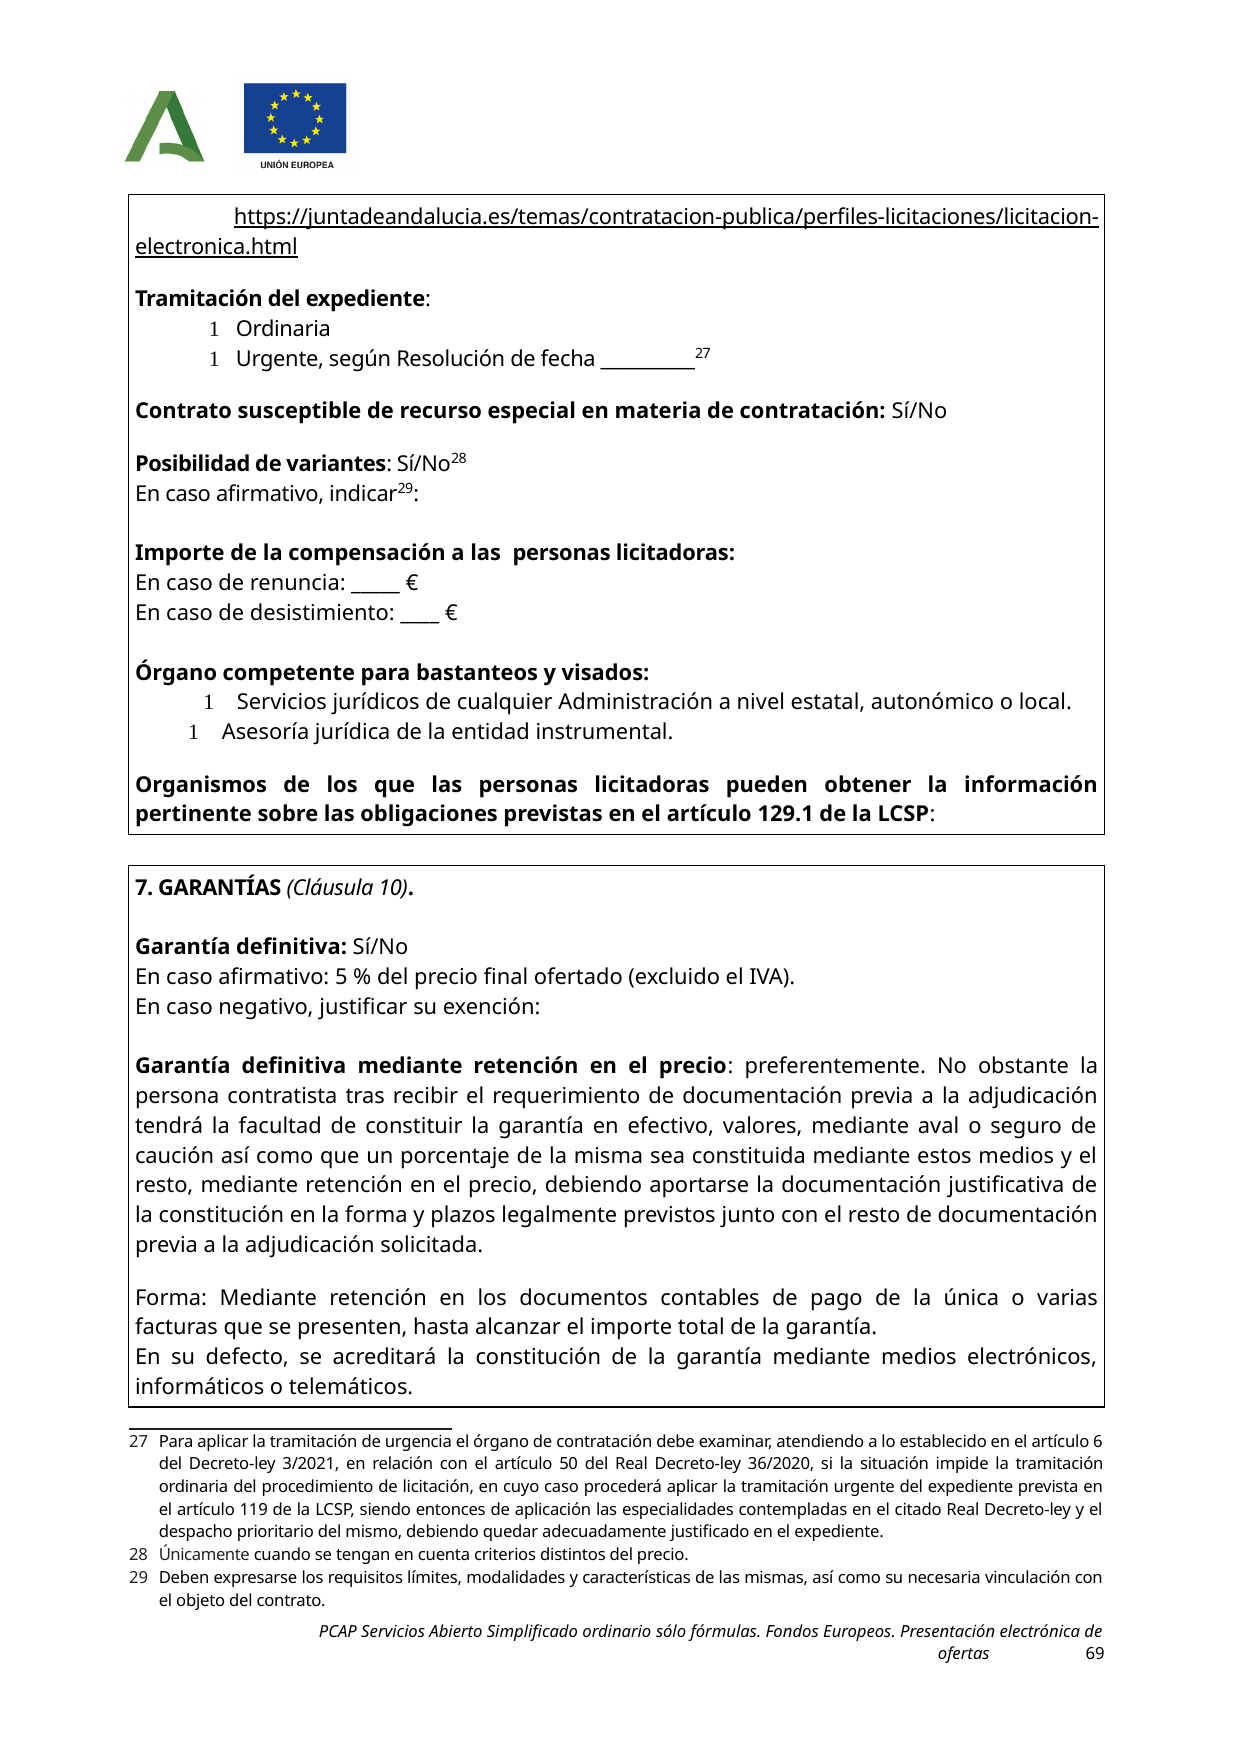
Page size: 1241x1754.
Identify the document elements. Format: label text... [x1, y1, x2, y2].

table_header https://juntadeandalucia.es/temas/contratacion-publica/perfiles-licitaciones/licitacion-electronica.html Tramitación del expediente:  Ordinaria  Urgente, según Resolución de fecha __________ Contrato susceptible de recurso especial en materia de contratación: Sí/No Posibilidad de variantes: Sí/No En caso afirmativo, indicar: Importe de la compensación a las personas licitadoras: En caso de renuncia: _____ € En caso de desistimiento: ____ € Órgano competente para bastanteos y visados:  Servicios jurídicos de cualquier Administración a nivel estatal, autonómico o local.  Asesoría jurídica de la entidad instrumental. Organismos de los que las personas licitadoras pueden obtener la información pertinente sobre las obligaciones previstas en el artículo 129.1 de la LCSP: [129, 195, 1104, 834]
picture [120, 86, 209, 166]
picture [232, 78, 358, 176]
table_header 7. GARANTÍAS (Cláusula 10). Garantía definitiva: Sí/No En caso afirmativo: 5 % del precio final ofertado (excluido el IVA). En caso negativo, justificar su exención: Garantía definitiva mediante retención en el precio: preferentemente. No obstante la persona contratista tras recibir el requerimiento de documentación previa a la adjudicación tendrá la facultad de constituir la garantía en efectivo, valores, mediante aval o seguro de caución así como que un porcentaje de la misma sea constituida mediante estos medios y el resto, mediante retención en el precio, debiendo aportarse la documentación justificativa de la constitución en la forma y plazos legalmente previstos junto con el resto de documentación previa a la adjudicación solicitada. Forma: Mediante retención en los documentos contables de pago de la única o varias facturas que se presenten, hasta alcanzar el importe total de la garantía. En su defecto, se acreditará la constitución de la garantía mediante medios electrónicos, informáticos o telemáticos. [129, 866, 1104, 1406]
